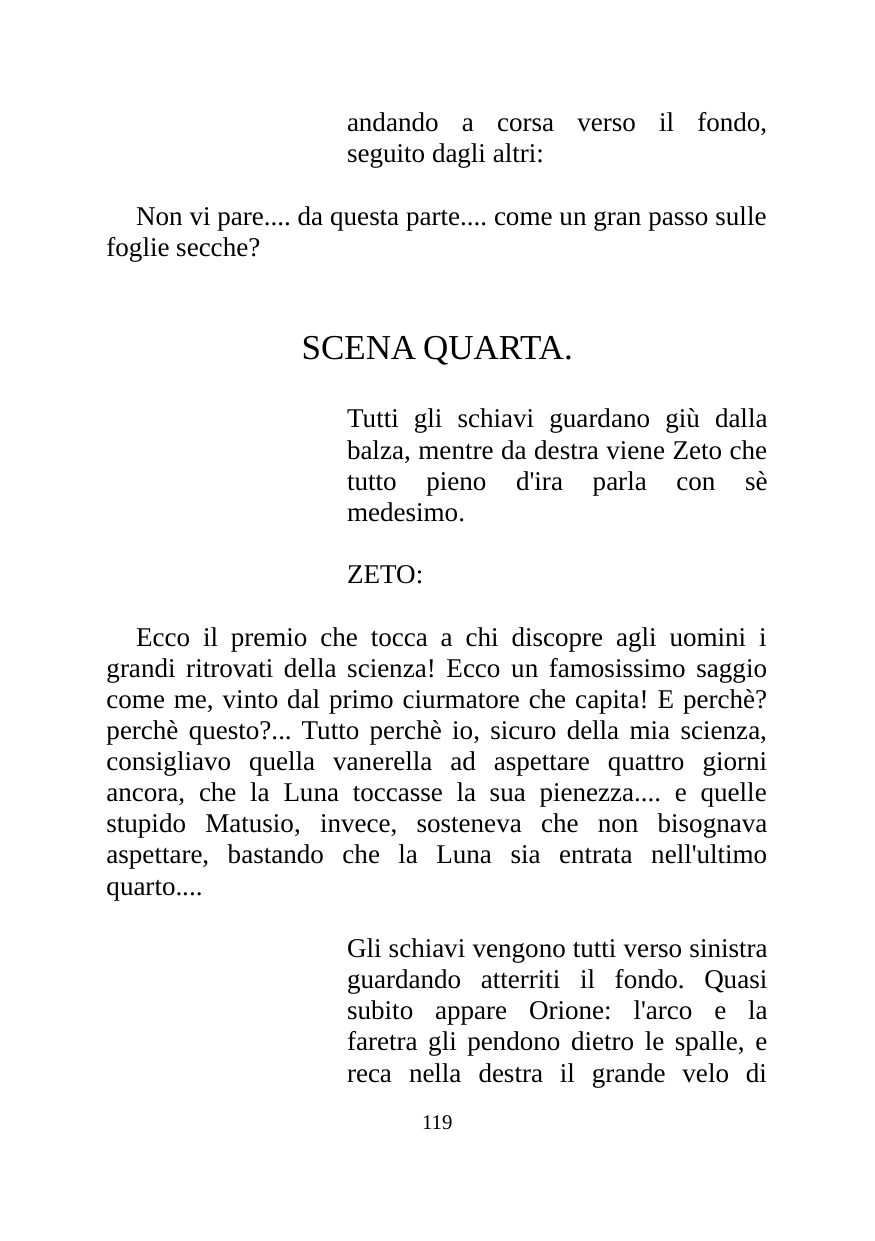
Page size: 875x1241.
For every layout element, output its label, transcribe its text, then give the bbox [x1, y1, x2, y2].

text andando a corsa verso il fondo, seguito dagli altri: [347, 106, 768, 168]
text Tutti gli schiavi guardano giù dalla balza, mentre da destra viene Zeto che tutto pieno d'ira parla con sè medesimo. [347, 403, 768, 527]
text Gli schiavi vengono tutti verso sinistra guardando atterriti il fondo. Quasi subito appare Orione: l'arco e la faretra gli pendono dietro le spalle, e reca nella destra il grande velo di [347, 932, 768, 1088]
text ZETO: [347, 558, 768, 589]
text Ecco il premio che tocca a chi discopre agli uomini i grandi ritrovati della scienza! Ecco un famosissimo saggio come me, vinto dal primo ciurmatore che capita! E perchè? perchè questo?... Tutto perchè io, sicuro della mia scienza, consigliavo quella vanerella ad aspettare quattro giorni ancora, che la Luna toccasse la sua pienezza.... e quelle stupido Matusio, invece, sosteneva che non bisognava aspettare, bastando che la Luna sia entrata nell'ultimo quarto.... [106, 621, 768, 901]
text Non vi pare.... da questa parte.... come un gran passo sulle foglie secche? [106, 200, 768, 262]
subtitle SCENA QUARTA. [106, 327, 768, 367]
